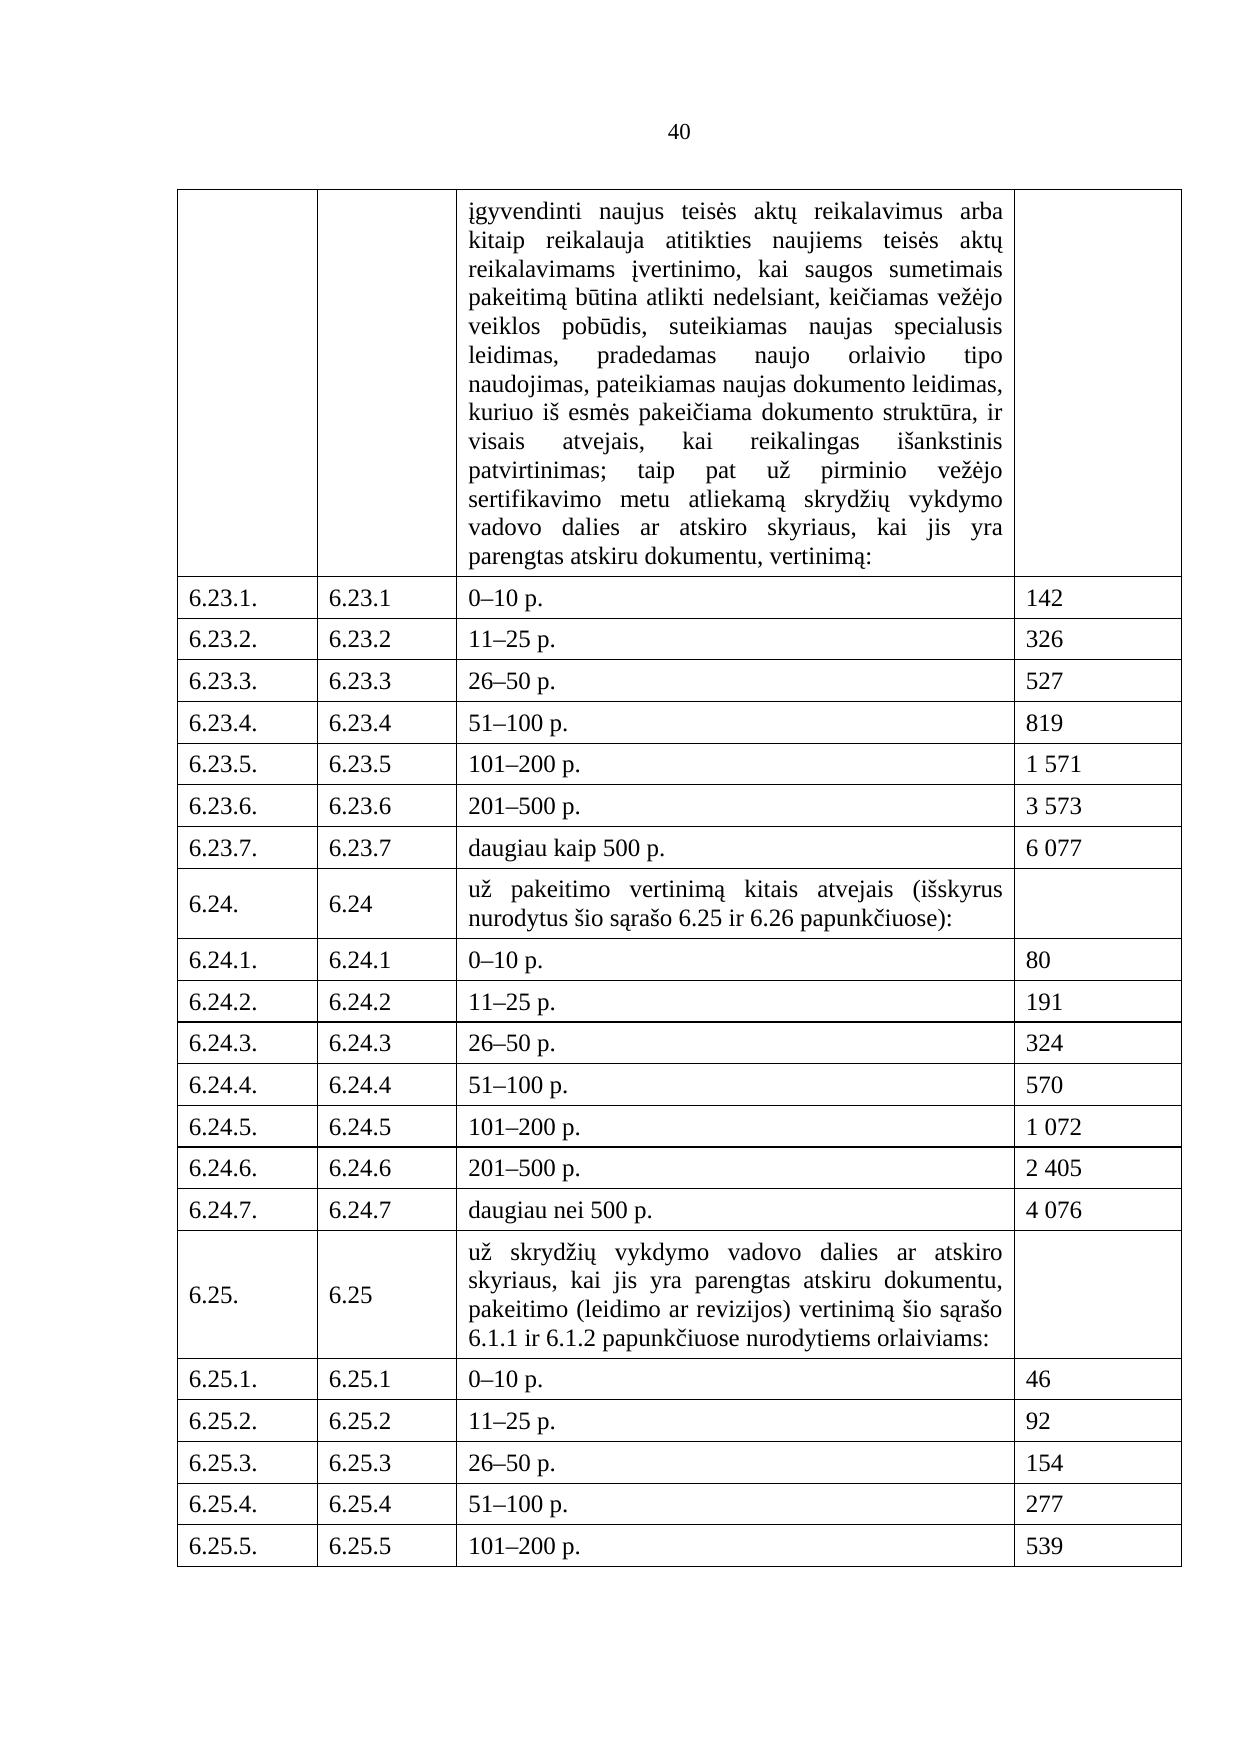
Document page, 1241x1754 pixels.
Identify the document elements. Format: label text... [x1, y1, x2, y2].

table_cell 80 [1015, 939, 1181, 980]
table_cell 0–10 p. [457, 1359, 1014, 1399]
table_cell 6.24. [178, 869, 317, 938]
table_cell 0–10 p. [457, 577, 1014, 618]
table_cell 26–50 p. [457, 1442, 1014, 1483]
table_cell 277 [1015, 1484, 1181, 1524]
table_cell 154 [1015, 1442, 1181, 1483]
table_cell 6.24.7. [178, 1189, 317, 1230]
table_cell 6.24.7 [318, 1189, 456, 1230]
table_cell 101–200 p. [457, 1525, 1014, 1566]
table_cell 11–25 p. [457, 1400, 1014, 1441]
table_cell 6.25 [318, 1231, 456, 1358]
table_cell 1 571 [1015, 744, 1181, 784]
table_cell 101–200 p. [457, 1106, 1014, 1146]
table_cell 6.23.3. [178, 660, 317, 701]
table_cell 92 [1015, 1400, 1181, 1441]
table_cell 6.25.5 [318, 1525, 456, 1566]
table_cell 6.24.5. [178, 1106, 317, 1146]
table_cell 4 076 [1015, 1189, 1181, 1230]
table_cell 201–500 p. [457, 1148, 1014, 1188]
table_cell 326 [1015, 619, 1181, 659]
table_cell 6.23.5. [178, 744, 317, 784]
table_cell 6.25.2 [318, 1400, 456, 1441]
table_cell 6.25.3 [318, 1442, 456, 1483]
table_cell 527 [1015, 660, 1181, 701]
table_cell 2 405 [1015, 1148, 1181, 1188]
table_cell 6.25.5. [178, 1525, 317, 1566]
table_cell 324 [1015, 1023, 1181, 1063]
table_cell 819 [1015, 702, 1181, 743]
table_cell 6.23.7. [178, 827, 317, 868]
table_cell 6.23.4 [318, 702, 456, 743]
table_cell 51–100 p. [457, 1064, 1014, 1105]
table_cell 6.23.3 [318, 660, 456, 701]
table_cell 101–200 p. [457, 744, 1014, 784]
table_cell 6.25.4. [178, 1484, 317, 1524]
table_cell 6.25.3. [178, 1442, 317, 1483]
table_cell 51–100 p. [457, 1484, 1014, 1524]
table_cell 6.24.1. [178, 939, 317, 980]
table_cell 3 573 [1015, 785, 1181, 826]
table_cell 6.23.1. [178, 577, 317, 618]
table_cell 6.23.2 [318, 619, 456, 659]
table_cell už pakeitimo vertinimą kitais atvejais (išskyrus nurodytus šio sąrašo 6.25 ir 6.26 papunkčiuose): [457, 869, 1014, 938]
table_cell 6.24.6. [178, 1148, 317, 1188]
table_cell 6.24.4. [178, 1064, 317, 1105]
table_cell [178, 190, 317, 576]
table_cell 6.24.3. [178, 1023, 317, 1063]
table_cell 6.23.2. [178, 619, 317, 659]
table_cell 6.23.5 [318, 744, 456, 784]
table_cell 11–25 p. [457, 981, 1014, 1021]
table_cell 1 072 [1015, 1106, 1181, 1146]
table_cell 6.25.4 [318, 1484, 456, 1524]
table_cell 6.23.6. [178, 785, 317, 826]
table_cell [1015, 190, 1181, 576]
table_cell 6.25.2. [178, 1400, 317, 1441]
table_cell 6.23.1 [318, 577, 456, 618]
table_cell 6.23.6 [318, 785, 456, 826]
table_cell [1015, 1231, 1181, 1358]
table_cell 6.23.7 [318, 827, 456, 868]
table_cell 142 [1015, 577, 1181, 618]
table_cell 6.24.3 [318, 1023, 456, 1063]
table_cell 0–10 p. [457, 939, 1014, 980]
table_cell 6.25.1. [178, 1359, 317, 1399]
table_cell 11–25 p. [457, 619, 1014, 659]
table_cell 6.25. [178, 1231, 317, 1358]
table_cell 6.24.2. [178, 981, 317, 1021]
table_cell 6.24.6 [318, 1148, 456, 1188]
table_cell 570 [1015, 1064, 1181, 1105]
table_cell 6.24.2 [318, 981, 456, 1021]
table_cell už skrydžių vykdymo vadovo dalies ar atskiro skyriaus, kai jis yra parengtas atskiru dokumentu, pakeitimo (leidimo ar revizijos) vertinimą šio sąrašo 6.1.1 ir 6.1.2 papunkčiuose nurodytiems orlaiviams: [457, 1231, 1014, 1358]
table_cell 46 [1015, 1359, 1181, 1399]
table_cell [1015, 869, 1181, 938]
table_cell 539 [1015, 1525, 1181, 1566]
table_cell daugiau kaip 500 p. [457, 827, 1014, 868]
table_cell 6.24.5 [318, 1106, 456, 1146]
table_cell [318, 190, 456, 576]
table_cell 6.25.1 [318, 1359, 456, 1399]
table_cell 6 077 [1015, 827, 1181, 868]
table_cell įgyvendinti naujus teisės aktų reikalavimus arba kitaip reikalauja atitikties naujiems teisės aktų reikalavimams įvertinimo, kai saugos sumetimais pakeitimą būtina atlikti nedelsiant, keičiamas vežėjo veiklos pobūdis, suteikiamas naujas specialusis leidimas, pradedamas naujo orlaivio tipo naudojimas, pateikiamas naujas dokumento leidimas, kuriuo iš esmės pakeičiama dokumento struktūra, ir visais atvejais, kai reikalingas išankstinis patvirtinimas; taip pat už pirminio vežėjo sertifikavimo metu atliekamą skrydžių vykdymo vadovo dalies ar atskiro skyriaus, kai jis yra parengtas atskiru dokumentu, vertinimą: [457, 190, 1014, 576]
table_cell 26–50 p. [457, 1023, 1014, 1063]
table_cell 6.24.1 [318, 939, 456, 980]
table_cell daugiau nei 500 p. [457, 1189, 1014, 1230]
table_cell 6.24.4 [318, 1064, 456, 1105]
table_cell 26–50 p. [457, 660, 1014, 701]
table_cell 201–500 p. [457, 785, 1014, 826]
table_cell 51–100 p. [457, 702, 1014, 743]
table_cell 191 [1015, 981, 1181, 1021]
table_cell 6.24 [318, 869, 456, 938]
table_cell 6.23.4. [178, 702, 317, 743]
